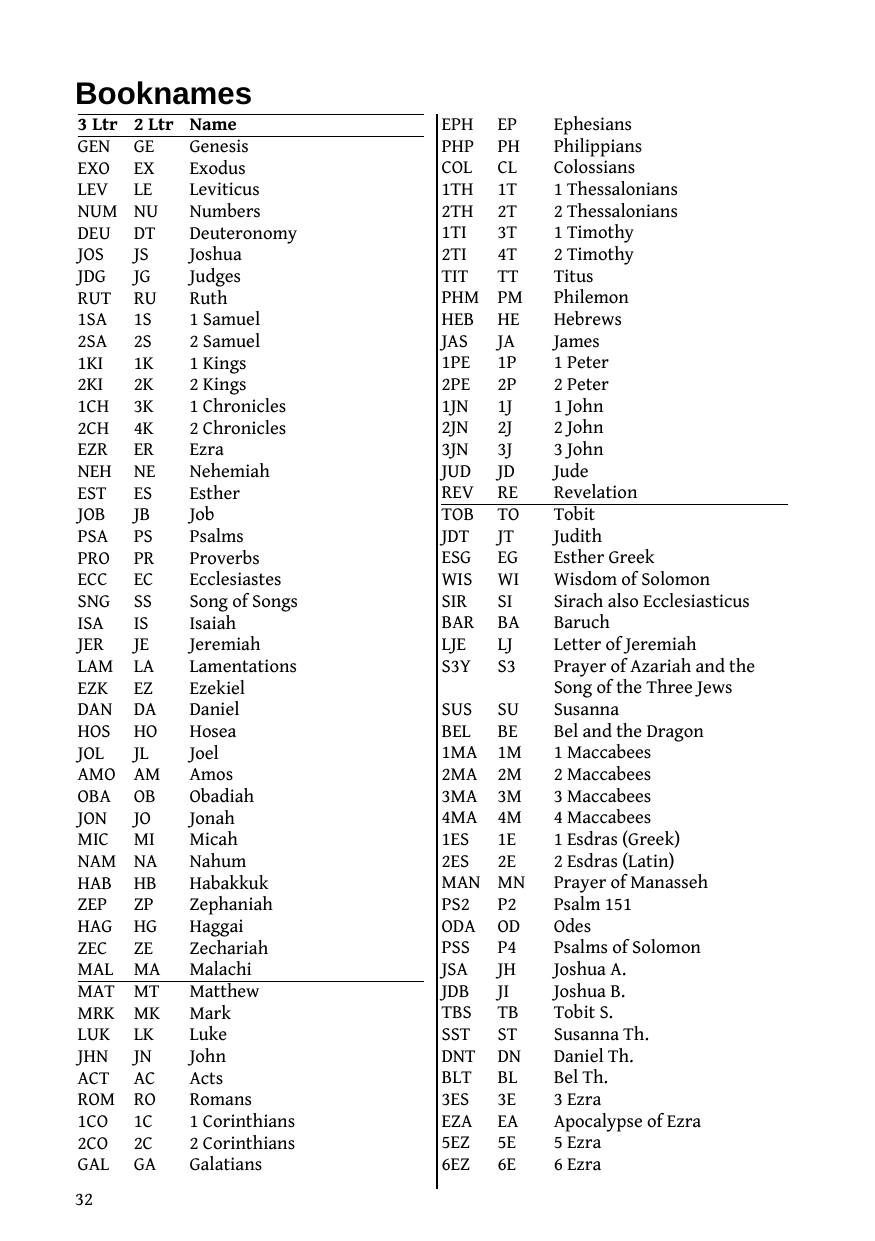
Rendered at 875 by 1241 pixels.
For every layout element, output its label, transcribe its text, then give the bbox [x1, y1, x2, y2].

table_cell Jonah [189, 808, 424, 829]
table_cell Ruth [189, 288, 424, 309]
table_cell 5 Ezra [554, 1133, 788, 1154]
table_cell 2C [134, 1133, 189, 1154]
table_cell JA [498, 331, 553, 352]
table_cell HO [134, 721, 189, 743]
table_cell Amos [189, 764, 424, 786]
table_cell 2 Kings [189, 374, 424, 396]
table_cell 1CH [78, 396, 133, 418]
table_cell PS [134, 526, 189, 548]
table_cell MK [134, 1003, 189, 1024]
table_cell James [554, 331, 788, 352]
table_cell JUD [441, 461, 497, 482]
table_cell WI [498, 569, 553, 591]
table_cell Baruch [554, 613, 788, 634]
table_cell Joshua B. [554, 981, 788, 1003]
table_cell Daniel [189, 699, 424, 721]
table_cell ZEC [78, 938, 133, 959]
table_cell 1J [498, 396, 553, 417]
table_cell DNT [441, 1046, 497, 1068]
table_cell 1 Corinthians [189, 1111, 424, 1133]
table_cell Odes [554, 916, 788, 938]
table_cell JDT [441, 526, 497, 548]
table_cell LAM [78, 656, 133, 678]
table_cell 1ES [441, 829, 497, 851]
table_cell BA [498, 613, 553, 634]
table_cell EA [498, 1111, 553, 1133]
table_cell 1MA [441, 743, 497, 764]
table_cell Proverbs [189, 548, 424, 569]
table_cell 4 Maccabees [554, 808, 788, 829]
table_cell NE [134, 461, 189, 483]
table_cell 1C [134, 1111, 189, 1133]
table_cell HEB [441, 309, 497, 331]
table_cell PSA [78, 526, 133, 548]
table_cell PHP [441, 136, 497, 157]
table_cell HAG [78, 916, 133, 938]
table_cell WIS [441, 569, 497, 591]
table_cell RU [134, 288, 189, 309]
table_cell GA [134, 1155, 189, 1176]
table_cell Tobit S. [554, 1003, 788, 1024]
table_cell 2 Esdras (Latin) [554, 851, 788, 873]
table_cell TBS [441, 1003, 497, 1024]
table_cell 2T [498, 201, 553, 222]
table_cell Habakkuk [189, 873, 424, 894]
table_cell AM [134, 764, 189, 786]
table_cell Daniel Th. [554, 1046, 788, 1068]
table_cell HE [498, 309, 553, 331]
table_cell 2ES [441, 851, 497, 873]
table_cell BEL [441, 721, 497, 743]
table_cell 6EZ [441, 1154, 497, 1176]
table_cell JER [78, 634, 133, 656]
table_cell PH [498, 136, 553, 157]
table_cell Philippians [554, 136, 788, 157]
table_cell SU [498, 699, 553, 721]
table_cell 3M [498, 786, 553, 808]
table_cell GAL [78, 1155, 133, 1176]
table_cell 1K [134, 353, 189, 374]
table_cell Hosea [189, 721, 424, 743]
table_cell ESG [441, 548, 497, 569]
table_cell 1 Peter [554, 353, 788, 374]
table_cell JO [134, 808, 189, 829]
table_cell Joshua [189, 244, 424, 266]
table_cell 2SA [78, 331, 133, 353]
table_cell MRK [78, 1003, 133, 1024]
table_cell SST [441, 1024, 497, 1046]
table_cell JOB [78, 504, 133, 526]
table_cell Psalm 151 [554, 894, 788, 916]
table_cell PHM [441, 288, 497, 309]
table_cell 2S [134, 331, 189, 353]
table_cell NUM [78, 201, 133, 223]
table_cell John [189, 1046, 424, 1068]
table_cell SUS [441, 699, 497, 721]
table_cell Joshua A. [554, 959, 788, 981]
table_cell Revelation [554, 483, 788, 504]
table_cell EZK [78, 678, 133, 699]
table_cell JE [134, 634, 189, 656]
table_cell 2 Samuel [189, 331, 424, 353]
table_cell Ezekiel [189, 678, 424, 699]
table_cell JDG [78, 266, 133, 288]
table_cell 4T [498, 244, 553, 266]
table_cell MIC [78, 829, 133, 851]
table_cell JI [498, 981, 553, 1003]
table_cell S3 [498, 656, 553, 699]
table_cell 2PE [441, 374, 497, 396]
table_cell Zephaniah [189, 894, 424, 916]
table_cell LUK [78, 1025, 133, 1046]
table_cell 3K [134, 396, 189, 418]
table_cell 6 Ezra [554, 1154, 788, 1176]
table_cell HB [134, 873, 189, 894]
table_cell 2J [498, 418, 553, 439]
table_cell GEN [78, 137, 133, 158]
table_cell OB [134, 786, 189, 808]
subtitle Booknames [75, 75, 799, 111]
table_cell JH [498, 959, 553, 981]
table_cell Letter of Jeremiah [554, 634, 788, 656]
table_cell EC [134, 569, 189, 591]
table_cell Job [189, 504, 424, 526]
table_cell 2 Timothy [554, 244, 788, 266]
table_cell LE [134, 179, 189, 201]
table_cell Judges [189, 266, 424, 288]
table_cell GE [134, 137, 189, 158]
table_cell Lamentations [189, 656, 424, 678]
table_cell ZE [134, 938, 189, 959]
table_cell RUT [78, 288, 133, 309]
table_cell LEV [78, 179, 133, 201]
table_cell TT [498, 266, 553, 287]
table_cell Song of Songs [189, 591, 424, 613]
table_cell SI [498, 591, 553, 613]
table_cell 1S [134, 309, 189, 331]
table_cell 2CH [78, 418, 133, 439]
table_cell 6E [498, 1154, 553, 1176]
table_cell TIT [441, 266, 497, 287]
table_cell EP [498, 114, 553, 136]
table_cell Esther [189, 483, 424, 504]
table_cell EZ [134, 678, 189, 699]
table_cell HG [134, 916, 189, 938]
table_cell BLT [441, 1068, 497, 1089]
table_cell AMO [78, 764, 133, 786]
table_cell JDB [441, 981, 497, 1003]
table_cell 2 John [554, 418, 788, 439]
table_cell 5EZ [441, 1133, 497, 1154]
table_cell OD [498, 916, 553, 938]
table_cell Titus [554, 266, 788, 287]
table_cell 3 Maccabees [554, 786, 788, 808]
table_cell RO [134, 1090, 189, 1111]
table_cell NEH [78, 461, 133, 483]
table_cell IS [134, 613, 189, 634]
table_cell DN [498, 1046, 553, 1068]
table_cell LA [134, 656, 189, 678]
table_cell 2MA [441, 764, 497, 786]
table_cell EG [498, 548, 553, 569]
table_cell MAN [441, 873, 497, 894]
table_cell JT [498, 526, 553, 548]
table_cell SNG [78, 591, 133, 613]
table_cell PSS [441, 938, 497, 959]
table_cell AC [134, 1068, 189, 1089]
table_cell TOB [441, 505, 497, 526]
table_cell Micah [189, 829, 424, 851]
table_cell EX [134, 158, 189, 179]
table_cell Romans [189, 1090, 424, 1111]
table_cell ZEP [78, 894, 133, 916]
table_cell Leviticus [189, 179, 424, 201]
table_cell 4K [134, 418, 189, 439]
table_cell Deuteronomy [189, 223, 424, 244]
table_cell Malachi [189, 959, 424, 981]
table_cell 3J [498, 439, 553, 461]
table_cell Susanna [554, 699, 788, 721]
table_header 2 Ltr [134, 115, 189, 136]
table_cell ODA [441, 916, 497, 938]
table_cell Joel [189, 743, 424, 764]
table_cell 3 John [554, 439, 788, 461]
table_cell HOS [78, 721, 133, 743]
table_cell JS [134, 244, 189, 266]
table_cell 1T [498, 179, 553, 201]
table_cell LJ [498, 634, 553, 656]
table_cell 3JN [441, 439, 497, 461]
table_cell Prayer of Azariah and the Song of the Three Jews [554, 656, 788, 699]
table_cell Acts [189, 1068, 424, 1089]
table_cell 1 Kings [189, 353, 424, 374]
table_cell JG [134, 266, 189, 288]
table_cell RE [498, 483, 553, 504]
table_cell REV [441, 483, 497, 504]
table_cell CL [498, 158, 553, 179]
table_cell Numbers [189, 201, 424, 223]
table_cell 2 Peter [554, 374, 788, 396]
table_cell JOS [78, 244, 133, 266]
table_cell HAB [78, 873, 133, 894]
table_cell DA [134, 699, 189, 721]
table_cell Isaiah [189, 613, 424, 634]
table_cell Tobit [554, 505, 788, 526]
table_cell 2 Corinthians [189, 1133, 424, 1154]
table_cell Prayer of Manasseh [554, 873, 788, 894]
table_cell JOL [78, 743, 133, 764]
table_header 3 Ltr [78, 115, 133, 136]
table_cell 4MA [441, 808, 497, 829]
table_cell Ecclesiastes [189, 569, 424, 591]
table_cell 2CO [78, 1133, 133, 1154]
table_cell OBA [78, 786, 133, 808]
table_cell 1 Maccabees [554, 743, 788, 764]
table_cell MT [134, 982, 189, 1003]
table_cell SS [134, 591, 189, 613]
table_cell P4 [498, 938, 553, 959]
table_cell Jude [554, 461, 788, 482]
table_cell Exodus [189, 158, 424, 179]
table_cell PS2 [441, 894, 497, 916]
table_cell TO [498, 505, 553, 526]
table_cell 1 Samuel [189, 309, 424, 331]
table_cell Esther Greek [554, 548, 788, 569]
table_cell 1JN [441, 396, 497, 417]
table_cell Jeremiah [189, 634, 424, 656]
table_cell EZR [78, 439, 133, 461]
table_cell Philemon [554, 288, 788, 309]
table_cell Psalms of Solomon [554, 938, 788, 959]
table_cell SIR [441, 591, 497, 613]
table_cell 5E [498, 1133, 553, 1154]
table_cell MAT [78, 982, 133, 1003]
table_header Name [189, 115, 424, 136]
table_cell Genesis [189, 137, 424, 158]
table_cell 2 Maccabees [554, 764, 788, 786]
table_cell 1P [498, 353, 553, 374]
table_cell 2JN [441, 418, 497, 439]
table_cell 1PE [441, 353, 497, 374]
table_cell TB [498, 1003, 553, 1024]
table_cell Apocalypse of Ezra [554, 1111, 788, 1133]
table_cell JON [78, 808, 133, 829]
table_cell JD [498, 461, 553, 482]
table_cell 3T [498, 223, 553, 244]
table_cell LK [134, 1025, 189, 1046]
table_cell NU [134, 201, 189, 223]
table_cell EST [78, 483, 133, 504]
table_cell JL [134, 743, 189, 764]
table_cell 2 Chronicles [189, 418, 424, 439]
table_cell EZA [441, 1111, 497, 1133]
table_cell ER [134, 439, 189, 461]
table_cell MI [134, 829, 189, 851]
table_cell ISA [78, 613, 133, 634]
table_cell DEU [78, 223, 133, 244]
table_cell PM [498, 288, 553, 309]
table_cell 1 John [554, 396, 788, 417]
table_cell Haggai [189, 916, 424, 938]
table_cell Ephesians [554, 114, 788, 136]
table_cell 3E [498, 1089, 553, 1111]
table_cell Nehemiah [189, 461, 424, 483]
table_cell ST [498, 1024, 553, 1046]
table_cell Obadiah [189, 786, 424, 808]
table_cell COL [441, 158, 497, 179]
table_cell BAR [441, 613, 497, 634]
table_cell Nahum [189, 851, 424, 873]
table_cell ACT [78, 1068, 133, 1089]
table_cell Psalms [189, 526, 424, 548]
table_cell 4M [498, 808, 553, 829]
table_cell 3 Ezra [554, 1089, 788, 1111]
table_cell 1CO [78, 1111, 133, 1133]
table_cell 1 Chronicles [189, 396, 424, 418]
table_cell 2E [498, 851, 553, 873]
table_cell ZP [134, 894, 189, 916]
table_cell ROM [78, 1090, 133, 1111]
table_cell Sirach also Ecclesiasticus [554, 591, 788, 613]
table_cell PR [134, 548, 189, 569]
table_cell BE [498, 721, 553, 743]
table_cell JSA [441, 959, 497, 981]
table_cell BL [498, 1068, 553, 1089]
table_cell 3MA [441, 786, 497, 808]
table_cell JHN [78, 1046, 133, 1068]
table_cell MN [498, 873, 553, 894]
table_cell Susanna Th. [554, 1024, 788, 1046]
table_cell 1TI [441, 223, 497, 244]
table_cell 1M [498, 743, 553, 764]
table_cell 2TH [441, 201, 497, 222]
table_cell ECC [78, 569, 133, 591]
table_cell 1E [498, 829, 553, 851]
table_cell Galatians [189, 1155, 424, 1176]
table_cell S3Y [441, 656, 497, 699]
table_cell NAM [78, 851, 133, 873]
table_cell 2 Thessalonians [554, 201, 788, 222]
table_cell Ezra [189, 439, 424, 461]
table_cell JB [134, 504, 189, 526]
table_cell 1TH [441, 179, 497, 201]
table_cell EPH [441, 114, 497, 136]
table_cell Zechariah [189, 938, 424, 959]
table_cell Bel Th. [554, 1068, 788, 1089]
table_cell LJE [441, 634, 497, 656]
table_cell 1 Esdras (Greek) [554, 829, 788, 851]
table_cell PRO [78, 548, 133, 569]
table_cell Matthew [189, 982, 424, 1003]
table_cell 2TI [441, 244, 497, 266]
table_cell JAS [441, 331, 497, 352]
table_cell P2 [498, 894, 553, 916]
table_cell Judith [554, 526, 788, 548]
table_cell 1 Thessalonians [554, 179, 788, 201]
table_cell 1SA [78, 309, 133, 331]
table_cell Luke [189, 1025, 424, 1046]
table_cell 2K [134, 374, 189, 396]
table_cell 1KI [78, 353, 133, 374]
table_cell DAN [78, 699, 133, 721]
table_cell Wisdom of Solomon [554, 569, 788, 591]
table_cell Hebrews [554, 309, 788, 331]
table_cell 1 Timothy [554, 223, 788, 244]
table_cell MA [134, 959, 189, 981]
table_cell DT [134, 223, 189, 244]
table_cell EXO [78, 158, 133, 179]
table_cell 2KI [78, 374, 133, 396]
table_cell NA [134, 851, 189, 873]
table_cell 2P [498, 374, 553, 396]
table_cell Colossians [554, 158, 788, 179]
table_cell Mark [189, 1003, 424, 1024]
table_cell ES [134, 483, 189, 504]
table_cell Bel and the Dragon [554, 721, 788, 743]
table_cell 2M [498, 764, 553, 786]
table_cell MAL [78, 959, 133, 981]
table_cell JN [134, 1046, 189, 1068]
table_cell 3ES [441, 1089, 497, 1111]
